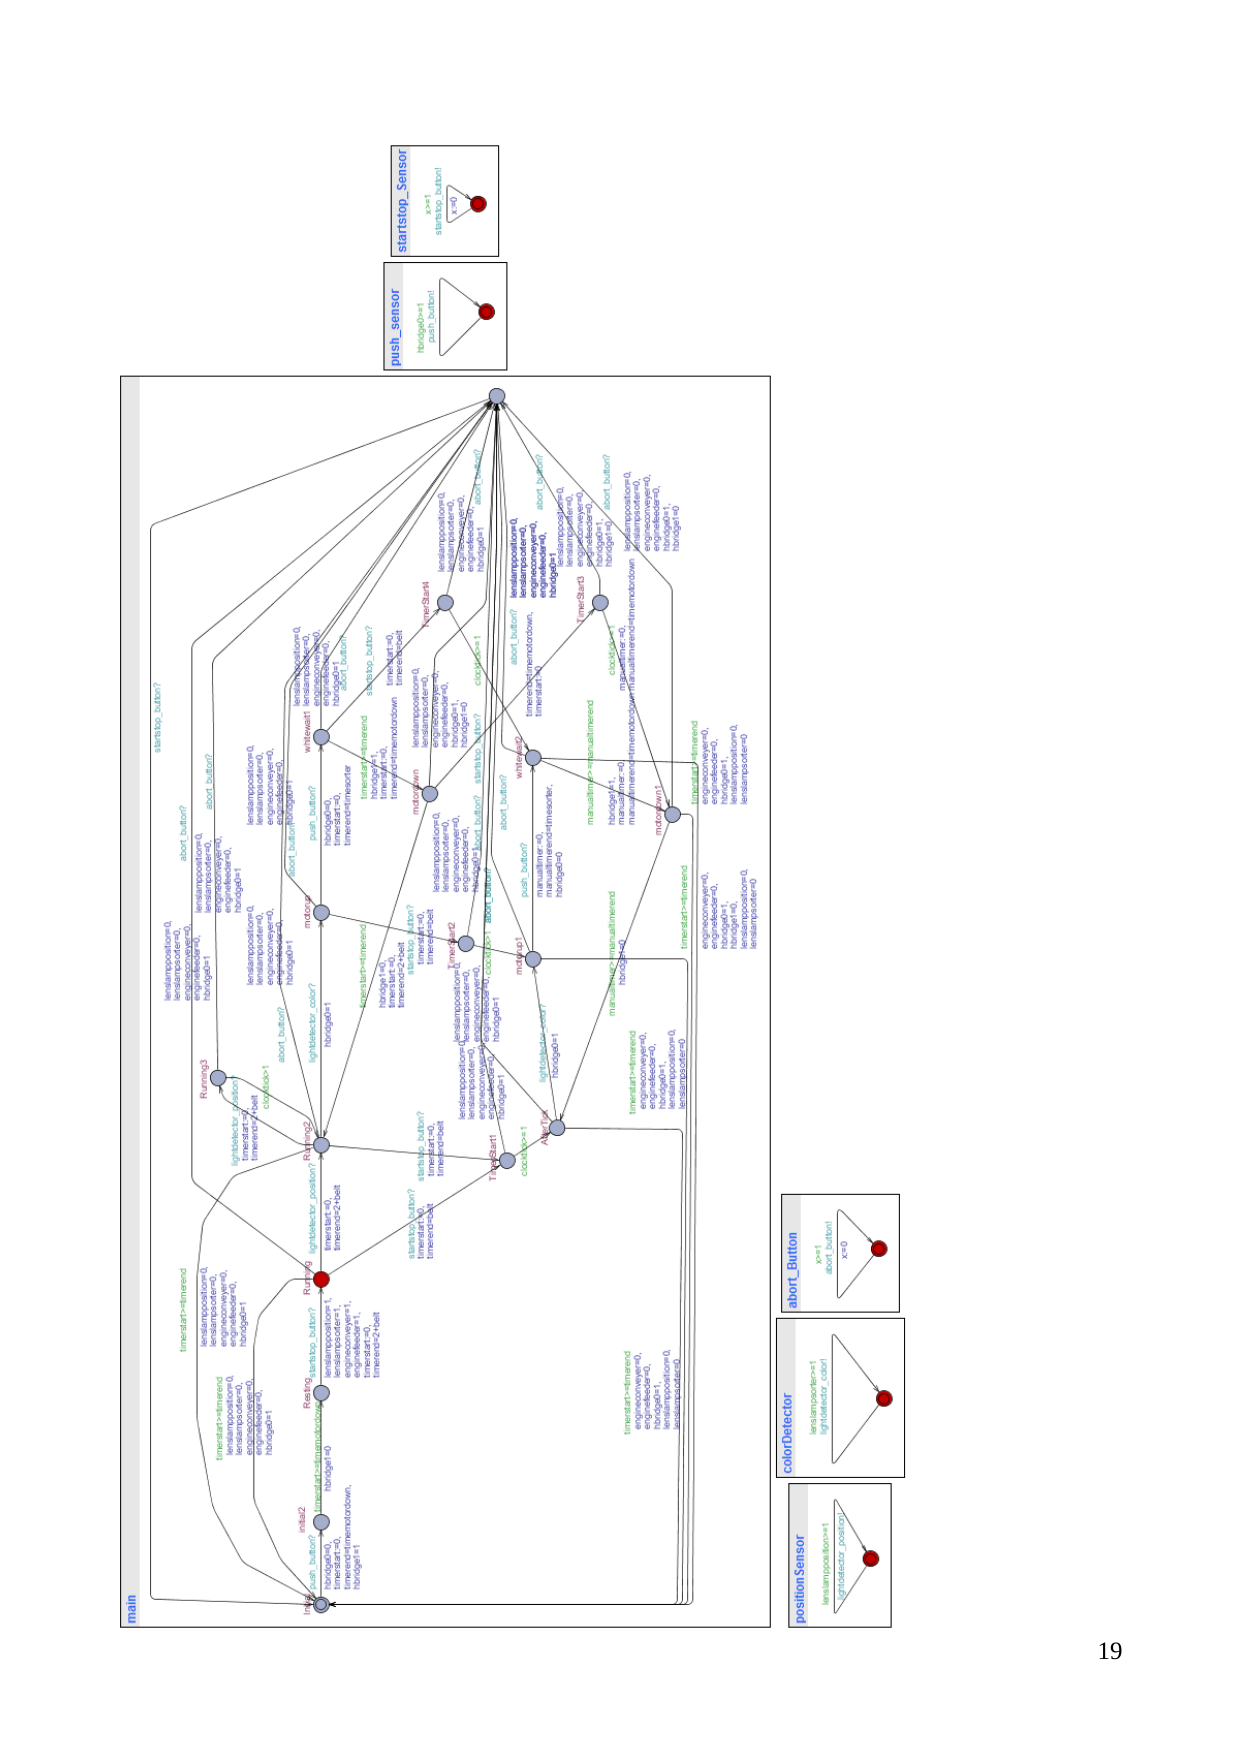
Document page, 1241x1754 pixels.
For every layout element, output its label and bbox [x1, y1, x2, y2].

picture [117, 136, 934, 1636]
